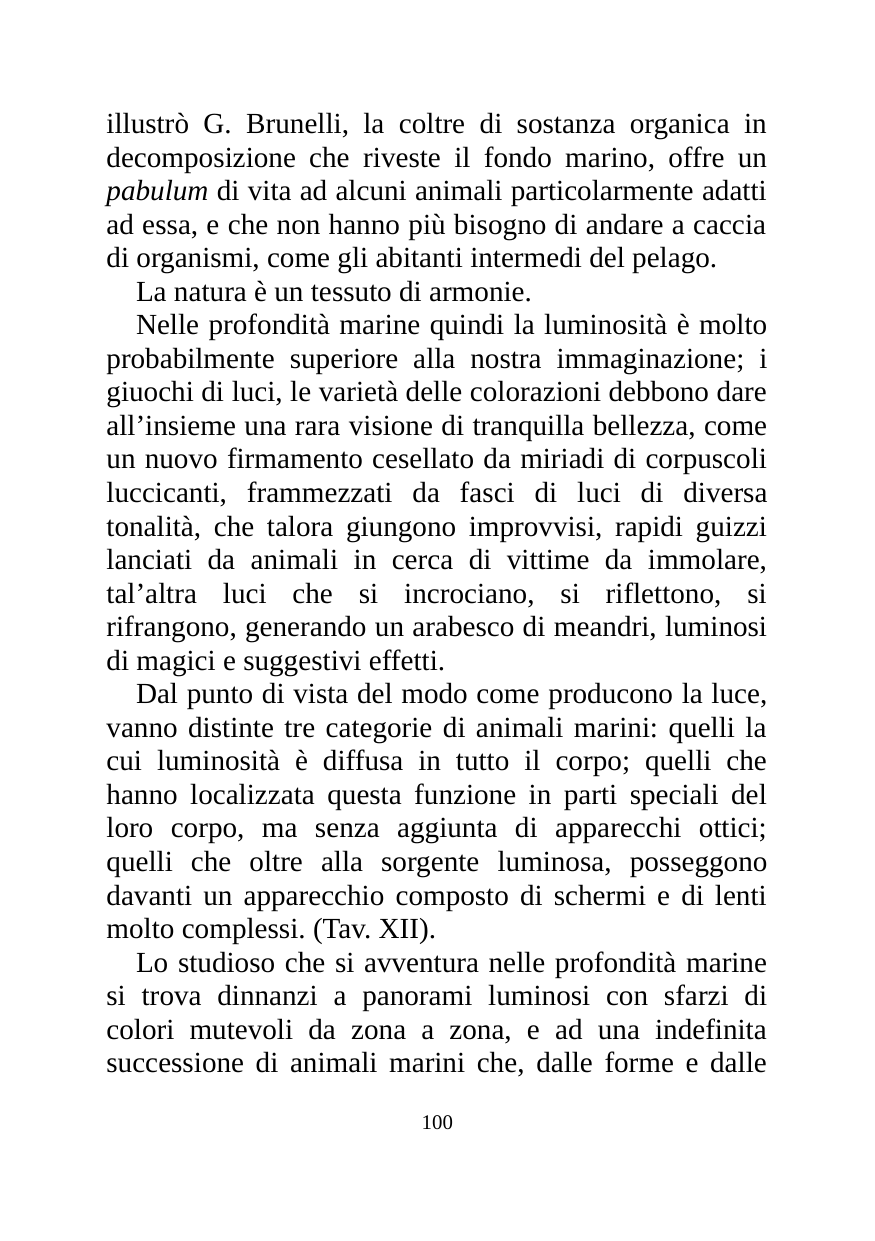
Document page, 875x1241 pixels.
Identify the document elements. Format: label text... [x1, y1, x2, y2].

text illustrò G. Brunelli, la coltre di sostanza organica in decomposizione che riveste il fondo marino, offre un pabulum di vita ad alcuni animali particolarmente adatti ad essa, e che non hanno più bisogno di andare a caccia di organismi, come gli abitanti intermedi del pelago. [106, 106, 768, 274]
text Dal punto di vista del modo come producono la luce, vanno distinte tre categorie di animali marini: quelli la cui luminosità è diffusa in tutto il corpo; quelli che hanno localizzata questa funzione in parti speciali del loro corpo, ma senza aggiunta di apparecchi ottici; quelli che oltre alla sorgente luminosa, posseggono davanti un apparecchio composto di schermi e di lenti molto complessi. (Tav. XII). [106, 676, 768, 945]
text La natura è un tessuto di armonie. [106, 274, 768, 307]
text Nelle profondità marine quindi la luminosità è molto probabilmente superiore alla nostra immaginazione; i giuochi di luci, le varietà delle colorazioni debbono dare all’insieme una rara visione di tranquilla bellezza, come un nuovo firmamento cesellato da miriadi di corpuscoli luccicanti, frammezzati da fasci di luci di diversa tonalità, che talora giungono improvvisi, rapidi guizzi lanciati da animali in cerca di vittime da immolare, tal’altra luci che si incrociano, si riflettono, si rifrangono, generando un arabesco di meandri, luminosi di magici e suggestivi effetti. [106, 307, 768, 676]
text Lo studioso che si avventura nelle profondità marine si trova dinnanzi a panorami luminosi con sfarzi di colori mutevoli da zona a zona, e ad una indefinita successione di animali marini che, dalle forme e dalle [106, 945, 768, 1079]
